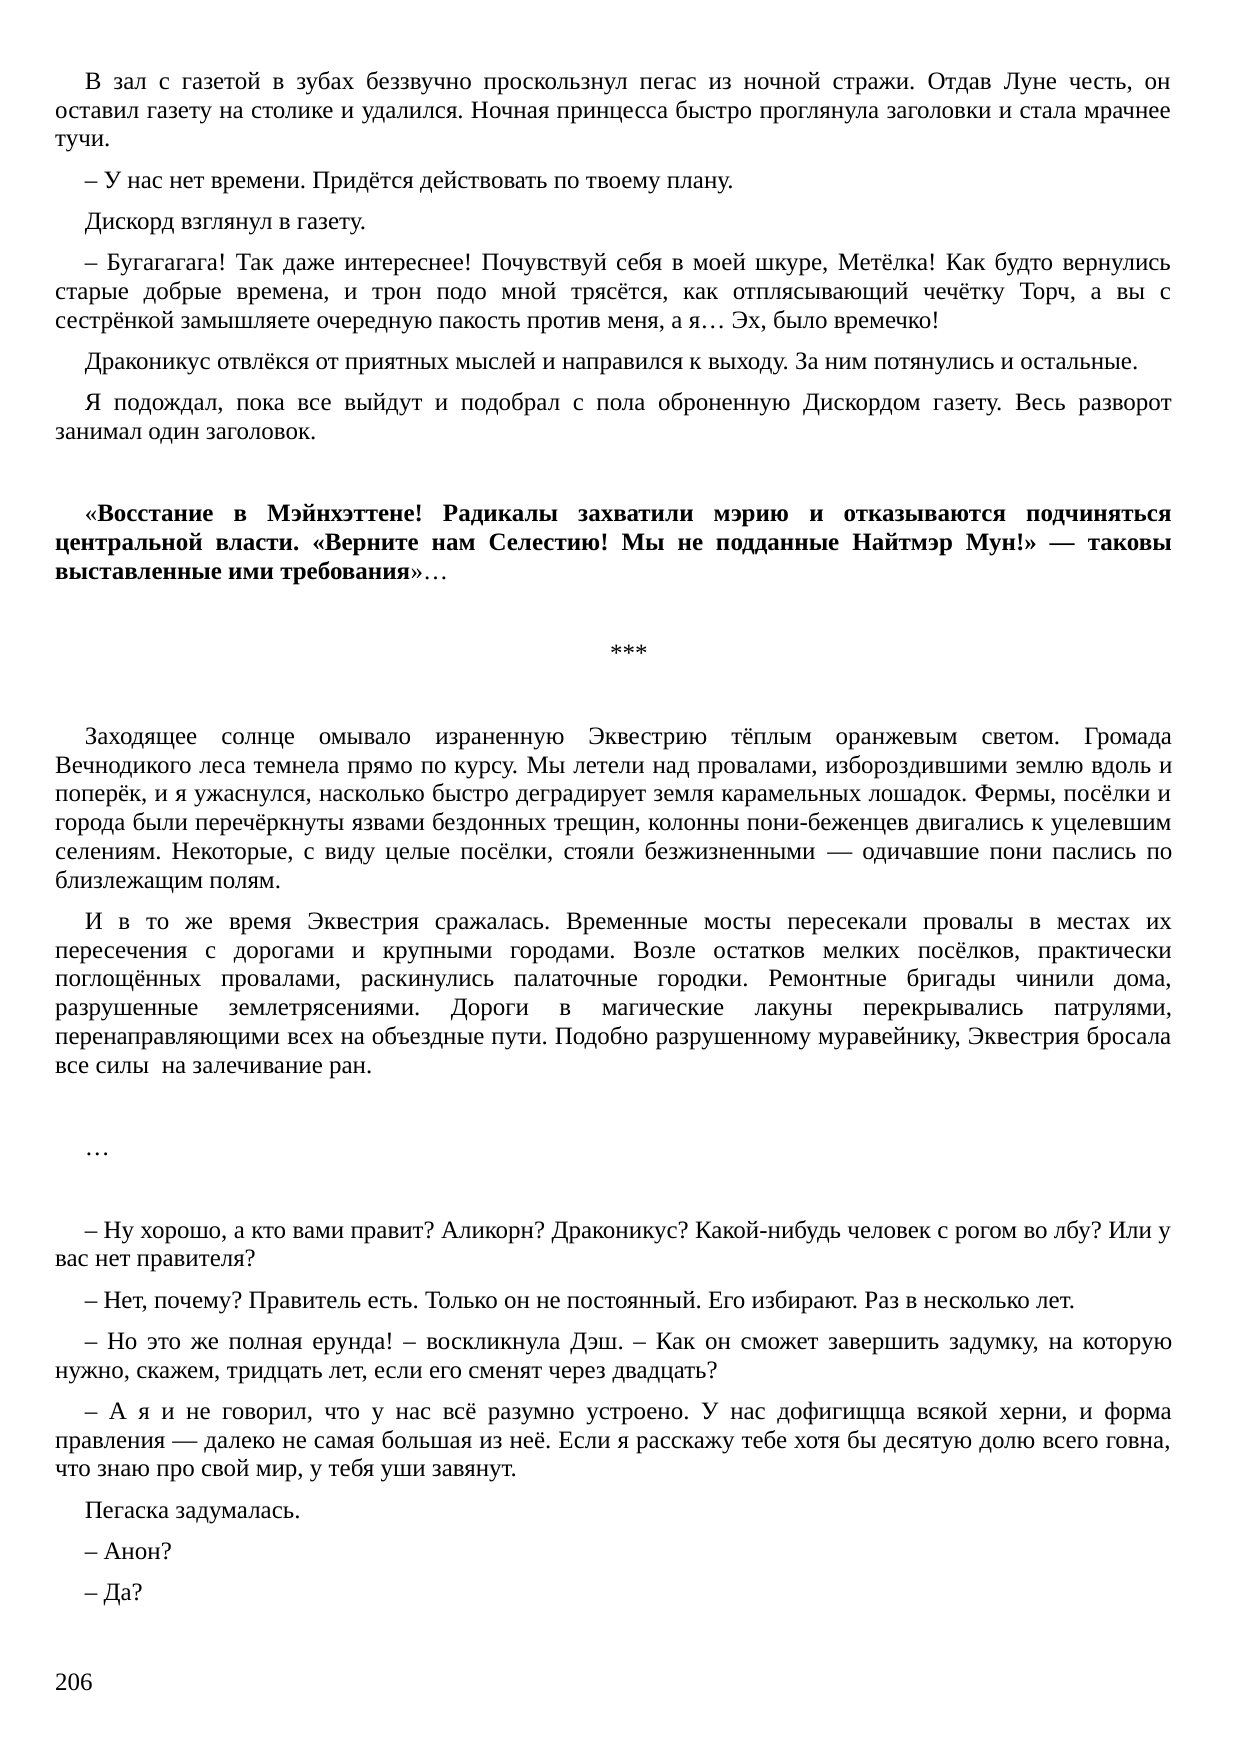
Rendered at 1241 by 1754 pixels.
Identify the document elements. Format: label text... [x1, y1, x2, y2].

text – А я и не говорил, что у нас всё разумно устроено. У нас дофигищща всякой херни, и форма правления — далеко не самая большая из неё. Если я расскажу тебе хотя бы десятую долю всего говна, что знаю про свой мир, у тебя уши завянут. [55, 1396, 1173, 1482]
text Пегаска задумалась. [55, 1495, 1173, 1523]
text – Бугагагага! Так даже интереснее! Почувствуй себя в моей шкуре, Метёлка! Как будто вернулись старые добрые времена, и трон подо мной трясётся, как отплясывающий чечётку Торч, а вы с сестрёнкой замышляете очередную пакость против меня, а я… Эх, было времечко! [55, 247, 1173, 333]
text В зал с газетой в зубах беззвучно проскользнул пегас из ночной стражи. Отдав Луне честь, он оставил газету на столике и удалился. Ночная принцесса быстро проглянула заголовки и стала мрачнее тучи. [55, 66, 1173, 152]
text – У нас нет времени. Придётся действовать по твоему плану. [55, 165, 1173, 193]
text – Ну хорошо, а кто вами правит? Аликорн? Драконикус? Какой-нибудь человек с рогом во лбу? Или у вас нет правителя? [55, 1215, 1173, 1272]
text – Да? [55, 1577, 1173, 1606]
text Дискорд взглянул в газету. [55, 206, 1173, 235]
text … [55, 1132, 1173, 1161]
text Я подождал, пока все выйдут и подобрал с пола оброненную Дискордом газету. Весь разворот занимал один заголовок. [55, 387, 1173, 445]
text Драконикус отвлёкся от приятных мыслей и направился к выходу. За ним потянулись и остальные. [55, 346, 1173, 375]
text – Анон? [55, 1536, 1173, 1565]
text *** [55, 638, 1173, 667]
text «Восстание в Мэйнхэттене! Радикалы захватили мэрию и отказываются подчиняться центральной власти. «Верните нам Селестию! Мы не подданные Найтмэр Мун!» — таковы выставленные ими требования»… [55, 498, 1173, 585]
text Заходящее солнце омывало израненную Эквестрию тёплым оранжевым светом. Громада Вечнодикого леса темнела прямо по курсу. Мы летели над провалами, избороздившими землю вдоль и поперёк, и я ужаснулся, насколько быстро деградирует земля карамельных лошадок. Фермы, посёлки и города были перечёркнуты язвами бездонных трещин, колонны пони-беженцев двигались к уцелевшим селениям. Некоторые, с виду целые посёлки, стояли безжизненными — одичавшие пони паслись по близлежащим полям. [55, 721, 1173, 893]
text И в то же время Эквестрия сражалась. Временные мосты пересекали провалы в местах их пересечения с дорогами и крупными городами. Возле остатков мелких посёлков, практически поглощённых провалами, раскинулись палаточные городки. Ремонтные бригады чинили дома, разрушенные землетрясениями. Дороги в магические лакуны перекрывались патрулями, перенаправляющими всех на объездные пути. Подобно разрушенному муравейнику, Эквестрия бросала все силы на залечивание ран. [55, 906, 1173, 1078]
text – Но это же полная ерунда! – воскликнула Дэш. – Как он сможет завершить задумку, на которую нужно, скажем, тридцать лет, если его сменят через двадцать? [55, 1326, 1173, 1383]
text – Нет, почему? Правитель есть. Только он не постоянный. Его избирают. Раз в несколько лет. [55, 1285, 1173, 1313]
